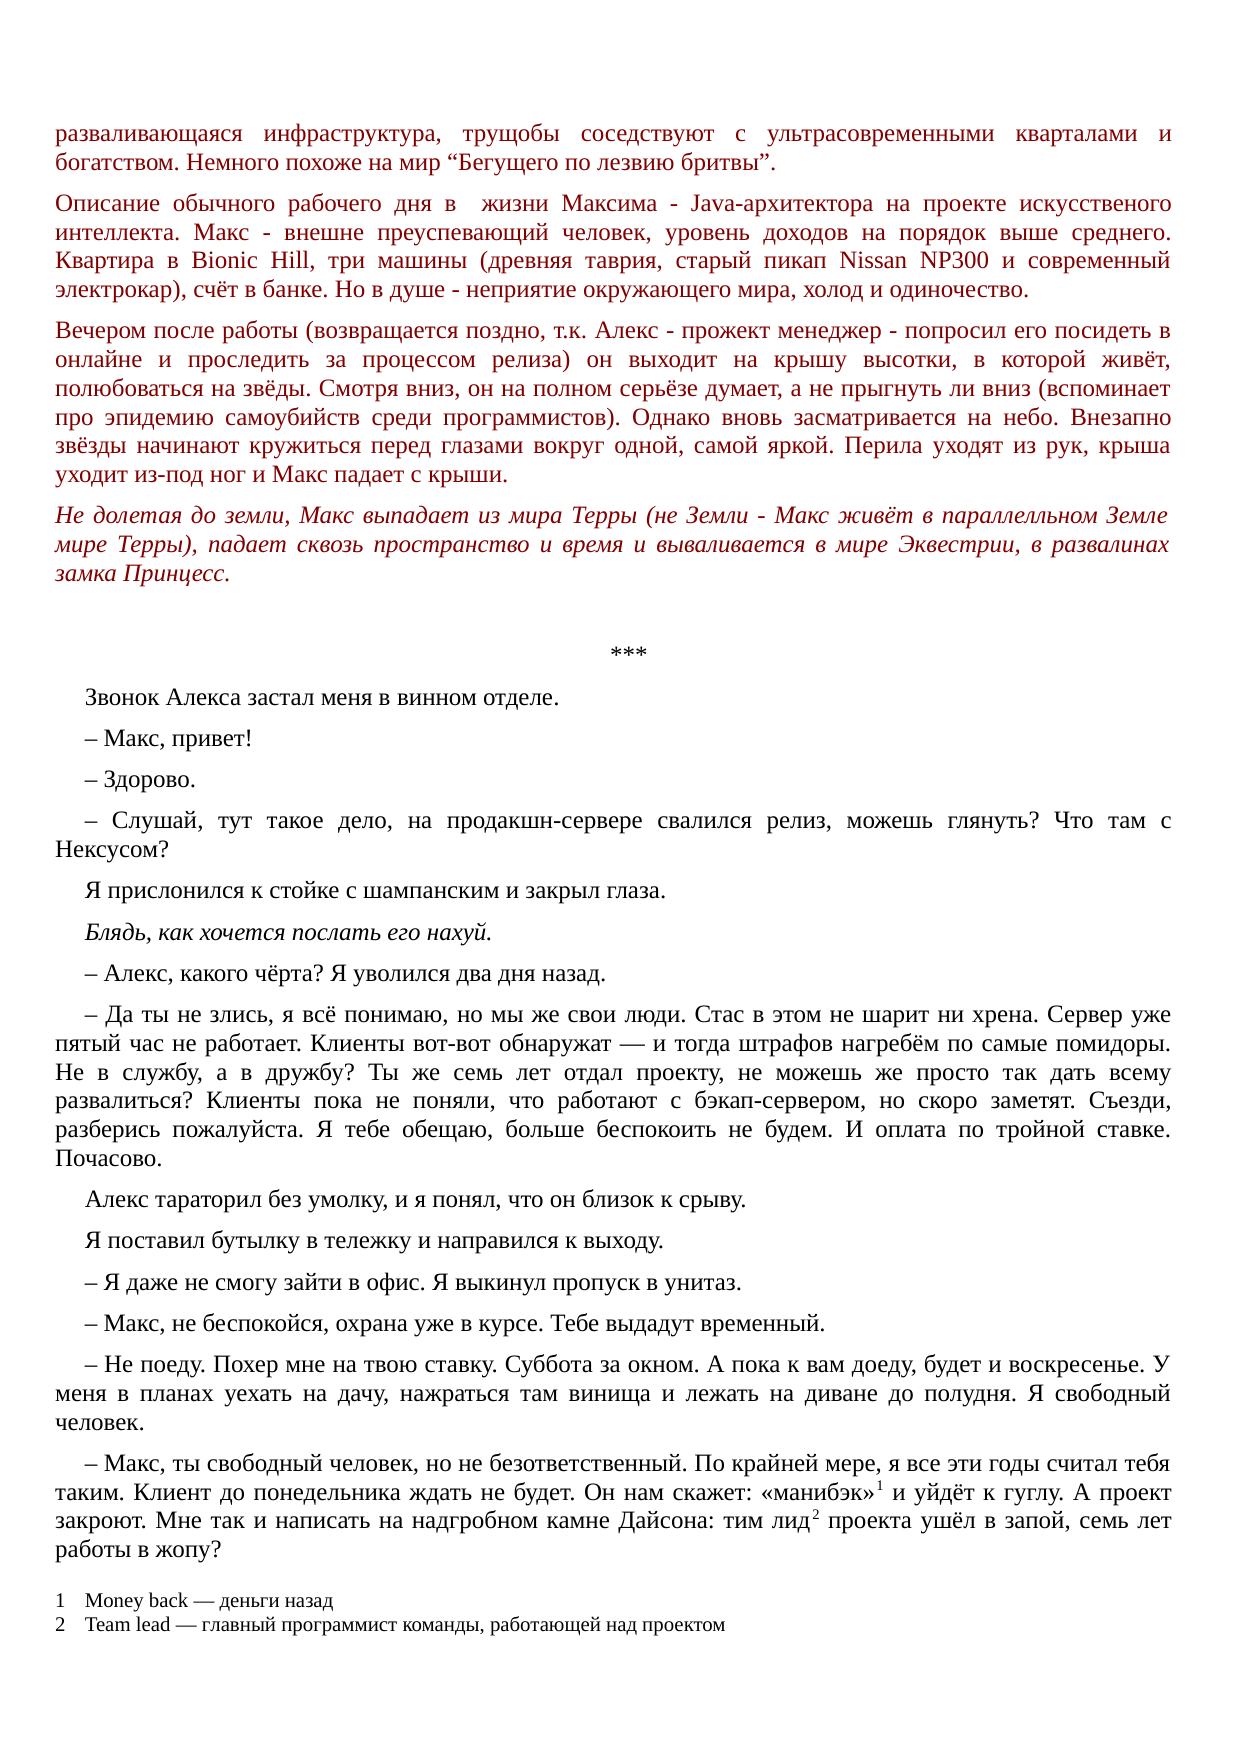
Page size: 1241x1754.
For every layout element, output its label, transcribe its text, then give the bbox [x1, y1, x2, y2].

text – Макс, не беспокойся, охрана уже в курсе. Тебе выдадут временный. [55, 1308, 1172, 1337]
text – Слушай, тут такое дело, на продакшн-сервере свалился релиз, можешь глянуть? Что там с Нексусом? [55, 806, 1172, 863]
text Описание обычного рабочего дня в жизни Максима - Java-архитектора на проекте искусственого интеллекта. Макс - внешне преуспевающий человек, уровень доходов на порядок выше среднего. Квартира в Bionic Hill, три машины (древняя таврия, старый пикап Nissan NP300 и современный электрокар), счёт в банке. Но в душе - неприятие окружающего мира, холод и одиночество. [55, 188, 1172, 303]
text *** [55, 641, 1172, 669]
text – Я даже не смогу зайти в офис. Я выкинул пропуск в унитаз. [55, 1267, 1172, 1296]
text – Алекс, какого чёрта? Я уволился два дня назад. [55, 958, 1172, 987]
text разваливающаяся инфраструктура, трущобы соседствуют с ультрасовременными кварталами и богатством. Немного похоже на мир “Бегущего по лезвию бритвы”. [55, 118, 1172, 176]
text Я прислонился к стойке с шампанским и закрыл глаза. [55, 876, 1172, 904]
text Вечером после работы (возвращается поздно, т.к. Алекс - прожект менеджер - попросил его посидеть в онлайне и проследить за процессом релиза) он выходит на крышу высотки, в которой живёт, полюбоваться на звёды. Смотря вниз, он на полном серьёзе думает, а не прыгнуть ли вниз (вспоминает про эпидемию самоубийств среди программистов). Однако вновь засматривается на небо. Внезапно звёзды начинают кружиться перед глазами вокруг одной, самой яркой. Перила уходят из рук, крыша уходит из-под ног и Макс падает с крыши. [55, 316, 1172, 488]
text Не долетая до земли, Макс выпадает из мира Терры (не Земли - Макс живёт в параллелльном Земле мире Терры), падает сквозь пространство и время и вываливается в мире Эквестрии, в развалинах замка Принцесс. [55, 501, 1172, 587]
text – Макс, привет! [55, 723, 1172, 752]
text Money back — деньги назад [55, 1588, 1172, 1612]
text Звонок Алекса застал меня в винном отделе. [55, 682, 1172, 711]
text – Не поеду. Похер мне на твою ставку. Суббота за окном. А пока к вам доеду, будет и воскресенье. У меня в планах уехать на дачу, нажраться там винища и лежать на диване до полудня. Я свободный человек. [55, 1349, 1172, 1436]
text – Да ты не злись, я всё понимаю, но мы же свои люди. Стас в этом не шарит ни хрена. Сервер уже пятый час не работает. Клиенты вот-вот обнаружат — и тогда штрафов нагребём по самые помидоры. Не в службу, а в дружбу? Ты же семь лет отдал проекту, не можешь же просто так дать всему развалиться? Клиенты пока не поняли, что работают с бэкап-сервером, но скоро заметят. Съезди, разберись пожалуйста. Я тебе обещаю, больше беспокоить не будем. И оплата по тройной ставке. Почасово. [55, 999, 1172, 1172]
text Team lead — главный программист команды, работающей над проектом [55, 1612, 1172, 1636]
text Алекс тараторил без умолку, и я понял, что он близок к срыву. [55, 1184, 1172, 1213]
text Блядь, как хочется послать его нахуй. [55, 917, 1172, 946]
text Я поставил бутылку в тележку и направился к выходу. [55, 1226, 1172, 1254]
text – Макс, ты свободный человек, но не безответственный. По крайней мере, я все эти годы считал тебя таким. Клиент до понедельника ждать не будет. Он нам скажет: «манибэк» и уйдёт к гуглу. А проект закроют. Мне так и написать на надгробном камне Дайсона: тим лид проекта ушёл в запой, семь лет работы в жопу? [55, 1448, 1172, 1563]
text – Здорово. [55, 764, 1172, 793]
